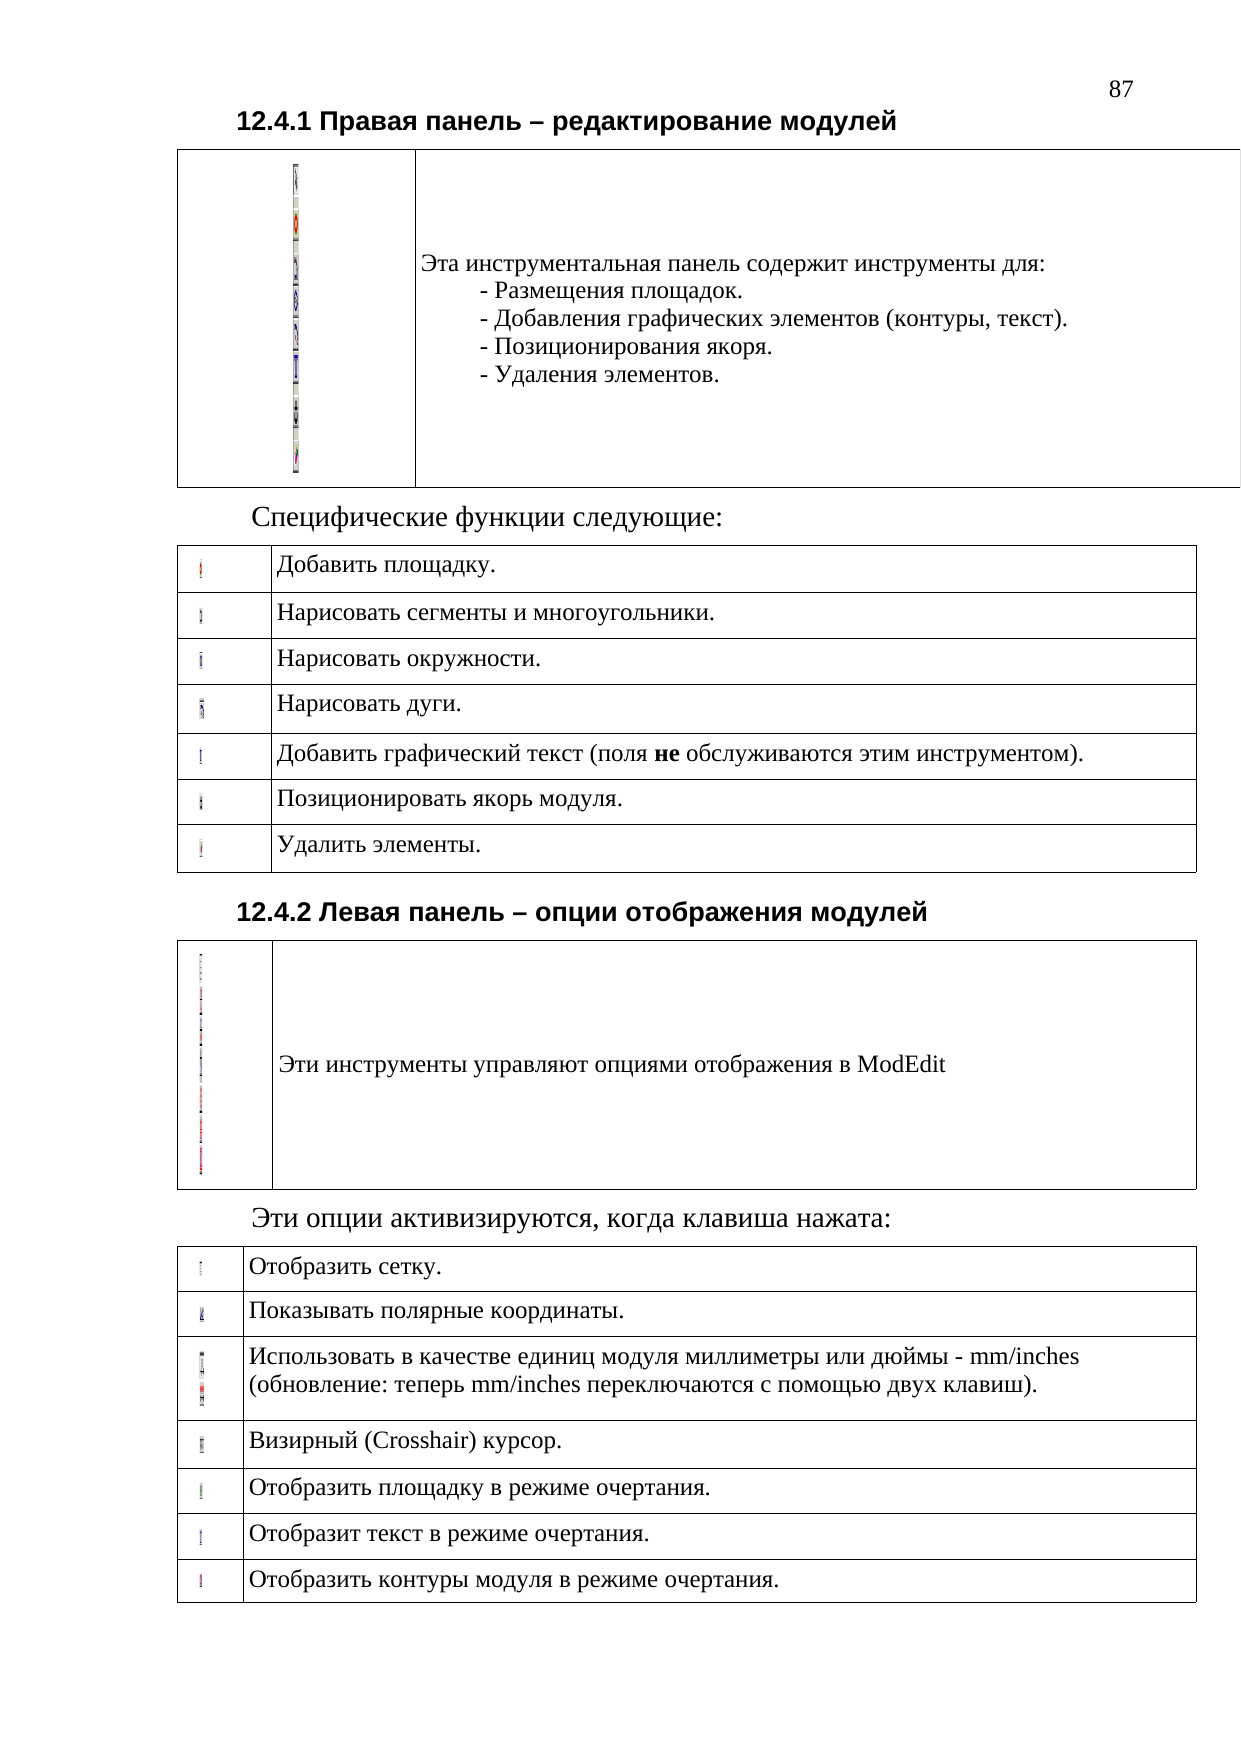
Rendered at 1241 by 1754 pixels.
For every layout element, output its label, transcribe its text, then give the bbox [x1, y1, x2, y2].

table_cell [178, 639, 271, 684]
table_cell Использовать в качестве единиц модуля миллиметры или дюймы - mm/inches (обновление: теперь mm/inches переключаются с помощью двух клавиш). [244, 1337, 1196, 1420]
table_header Эти инструменты управляют опциями отображения в ModEdit [273, 941, 1196, 1189]
picture [199, 607, 203, 624]
picture [199, 652, 203, 669]
picture [199, 839, 203, 857]
subtitle 12.4.2 Левая панель – опции отображения модулей [236, 897, 1134, 927]
text Специфические функции следующие: [177, 500, 1134, 532]
table_cell [178, 1337, 243, 1420]
picture [199, 1351, 204, 1406]
table_cell Позиционировать якорь модуля. [272, 780, 1196, 824]
table_header Отобразить сетку. [244, 1247, 1196, 1291]
table_cell Нарисовать дуги. [272, 685, 1196, 733]
table_header [178, 941, 272, 1189]
table_cell Показывать полярные координаты. [244, 1292, 1196, 1336]
table_cell Отобразить контуры модуля в режиме очертания. [244, 1560, 1196, 1602]
table_cell Удалить элементы. [272, 825, 1196, 872]
table_cell [178, 734, 271, 779]
table_cell Отобразить площадку в режиме очертания. [244, 1469, 1196, 1513]
table_cell [178, 1292, 243, 1336]
text Эти опции активизируются, когда клавиша нажата: [177, 1202, 1134, 1234]
table_cell [178, 1421, 243, 1468]
table_cell [178, 1469, 243, 1513]
picture [199, 1435, 204, 1453]
table_cell [178, 593, 271, 638]
table_header Добавить площадку. [272, 546, 1196, 592]
picture [199, 698, 204, 719]
table_cell Нарисовать окружности. [272, 639, 1196, 684]
table_cell Визирный (Crosshair) курсор. [244, 1421, 1196, 1468]
table_cell [178, 1514, 243, 1559]
subtitle 12.4.1 Правая панель – редактирование модулей [236, 106, 1134, 137]
picture [199, 1305, 204, 1322]
table_cell Добавить графический текст (поля не обслуживаются этим инструментом). [272, 734, 1196, 779]
table_header [178, 546, 271, 592]
picture [199, 1482, 203, 1499]
picture [199, 793, 203, 810]
table_cell Отобразит текст в режиме очертания. [244, 1514, 1196, 1559]
table_cell [178, 780, 271, 824]
picture [293, 164, 299, 473]
table_cell [178, 825, 271, 872]
table_header [178, 150, 415, 487]
table_cell Нарисовать сегменты и многоугольники. [272, 593, 1196, 638]
table_cell [178, 1560, 243, 1602]
table_header [178, 1247, 243, 1291]
table_cell [178, 685, 271, 733]
table_header Эта инструментальная панель содержит инструменты для: - Размещения площадок. - Добавления графических элементов (контуры, текст). - Позиционирования якоря. - Удаления элементов. [416, 150, 1240, 487]
